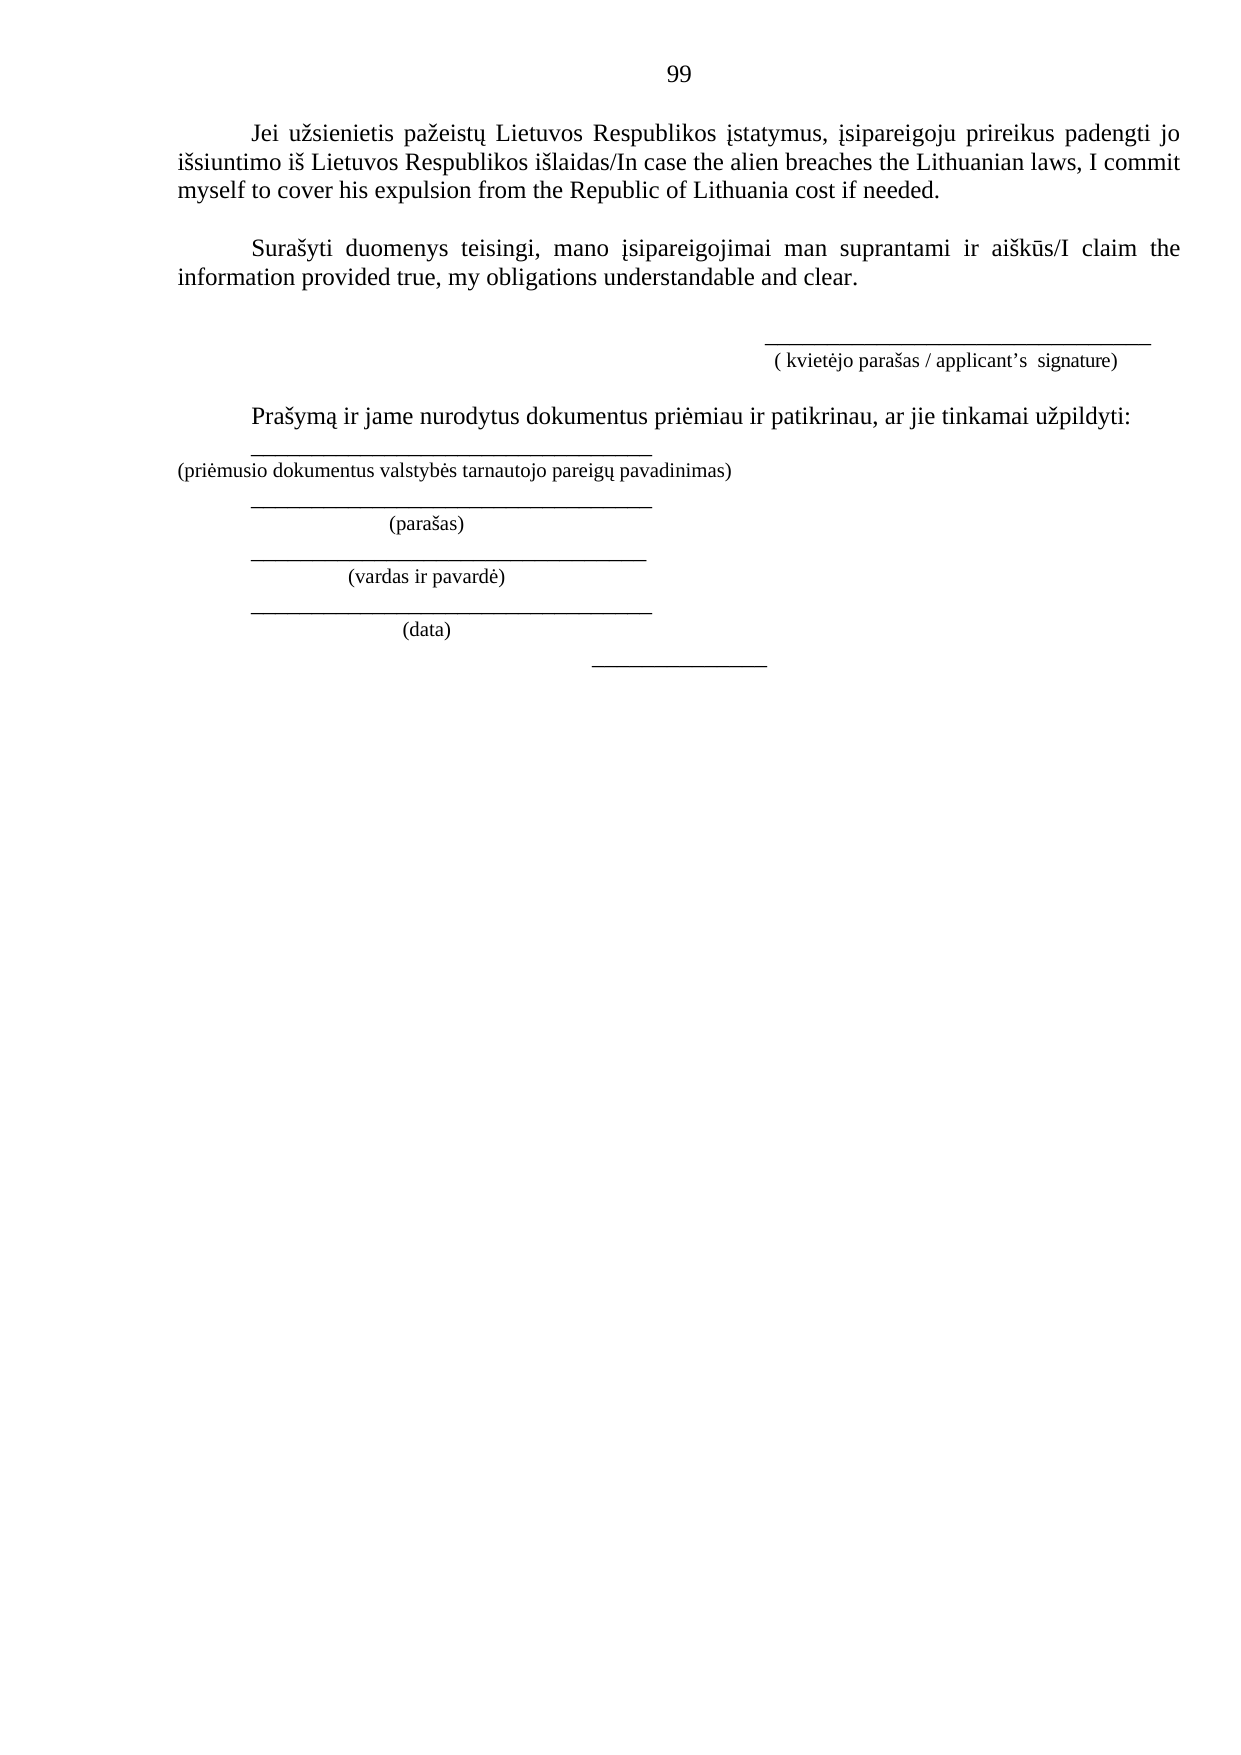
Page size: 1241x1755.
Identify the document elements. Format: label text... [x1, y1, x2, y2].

text ( kvietėjo parašas / applicant’s signature) [177, 348, 1181, 372]
text ______________ [177, 641, 1181, 670]
text (priėmusio dokumentus valstybės tarnautojo pareigų pavadinimas) [177, 458, 1181, 482]
text Prašymą ir jame nurodytus dokumentus priėmiau ir patikrinau, ar jie tinkamai užpildyti: [177, 401, 1181, 430]
text (parašas) [177, 511, 1181, 535]
text (vardas ir pavardė) [177, 564, 1181, 588]
text (data) [177, 617, 1181, 641]
text Surašyti duomenys teisingi, mano įsipareigojimai man suprantami ir aiškūs/I claim the information provided true, my obligations understandable and clear. [177, 233, 1181, 291]
text Jei užsienietis pažeistų Lietuvos Respublikos įstatymus, įsipareigoju prireikus padengti jo išsiuntimo iš Lietuvos Respublikos išlaidas/In case the alien breaches the Lithuanian laws, I commit myself to cover his expulsion from the Republic of Lithuania cost if needed. [177, 118, 1181, 204]
